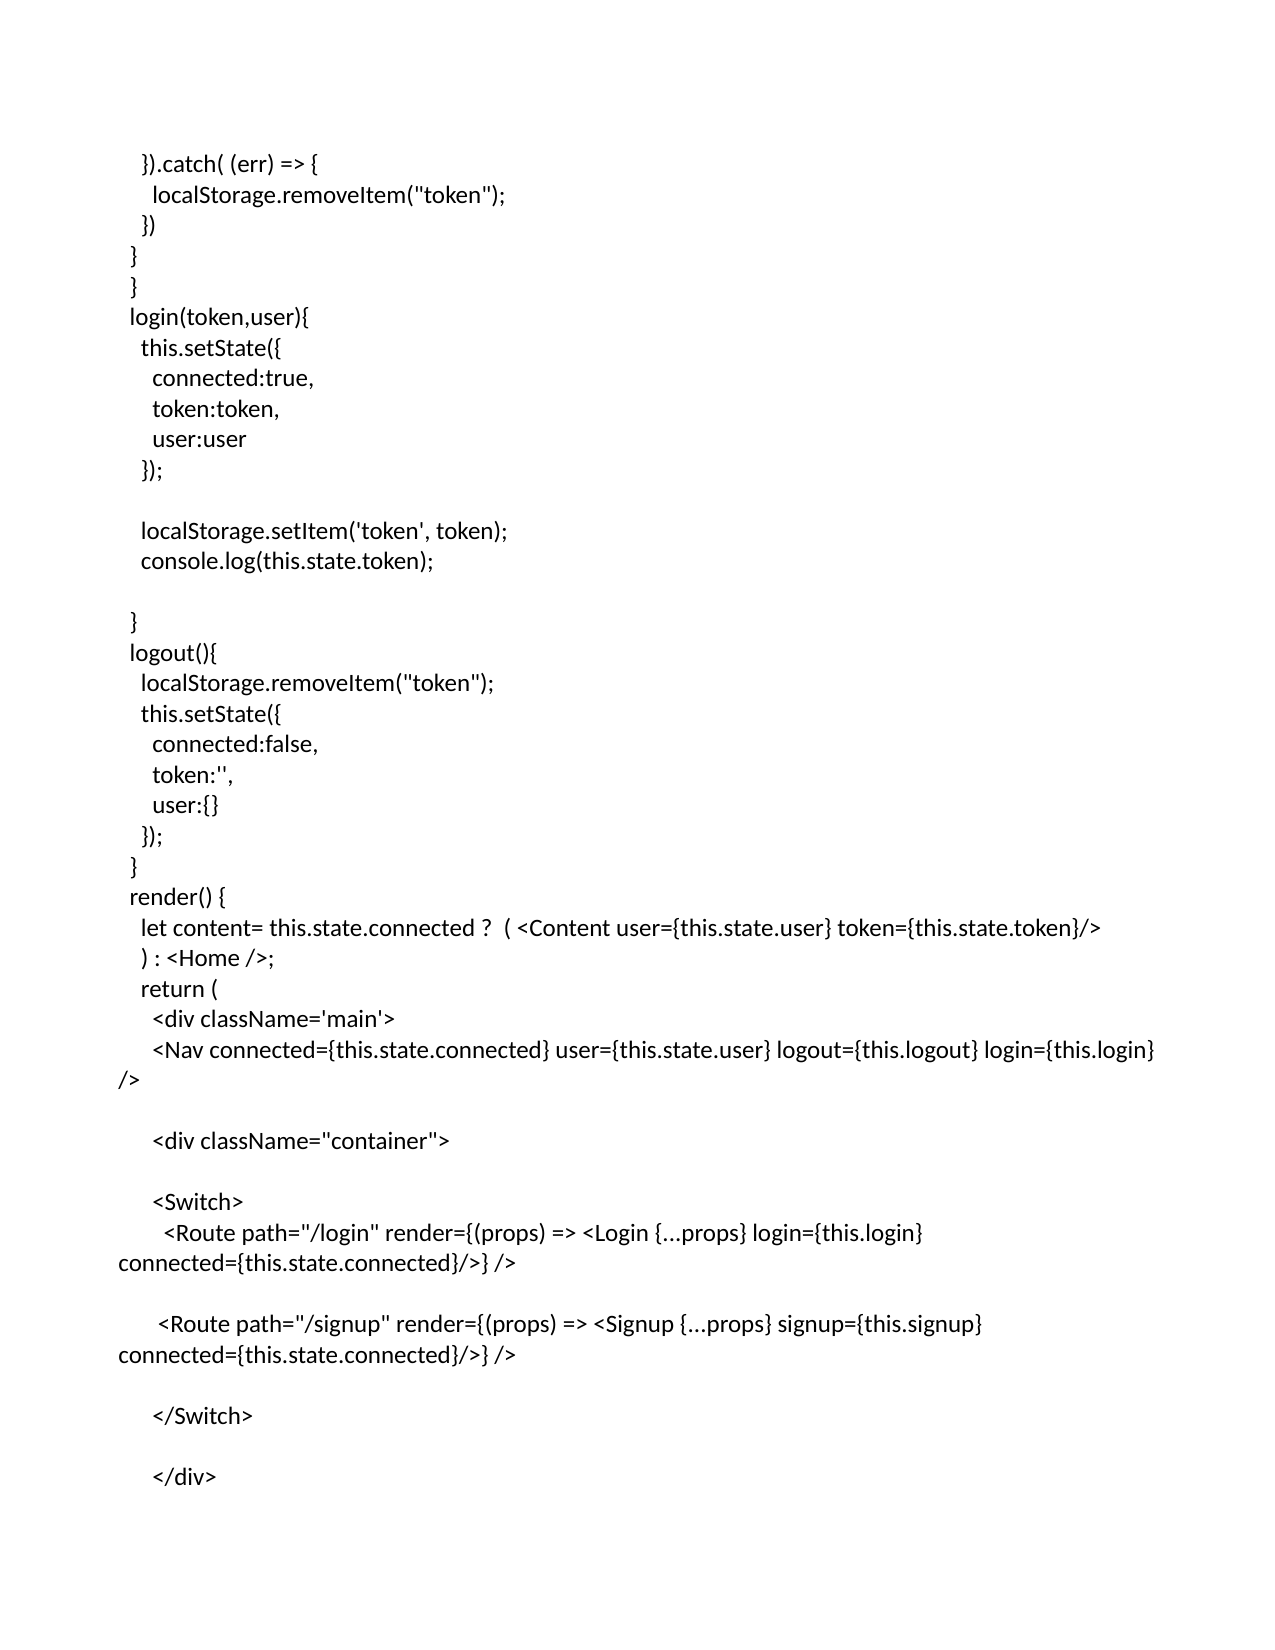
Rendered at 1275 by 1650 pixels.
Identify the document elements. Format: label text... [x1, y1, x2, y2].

text }).catch( (err) => { [118, 149, 1157, 179]
text logout(){ [118, 637, 1157, 667]
text <Route path="/login" render={(props) => <Login {...props} login={this.login} connected={this.state.connected}/>} /> [118, 1217, 1157, 1278]
text login(token,user){ [118, 301, 1157, 332]
text localStorage.removeItem("token"); [118, 179, 1157, 210]
text render() { [118, 881, 1157, 912]
text connected:true, [118, 362, 1157, 393]
text </div> [118, 1461, 1157, 1492]
text token:token, [118, 393, 1157, 423]
text user:user [118, 423, 1157, 454]
text <Switch> [118, 1186, 1157, 1217]
text console.log(this.state.token); [118, 545, 1157, 576]
text </Switch> [118, 1400, 1157, 1431]
text <div className='main'> [118, 1003, 1157, 1034]
text let content= this.state.connected ? ( <Content user={this.state.user} token={this.state.token}/> [118, 912, 1157, 942]
text this.setState({ [118, 698, 1157, 728]
text this.setState({ [118, 332, 1157, 362]
text } [118, 606, 1157, 637]
text ) : <Home />; [118, 942, 1157, 973]
text <Nav connected={this.state.connected} user={this.state.user} logout={this.logout} login={this.login} /> [118, 1034, 1157, 1095]
text } [118, 240, 1157, 271]
text }); [118, 820, 1157, 851]
text user:{} [118, 789, 1157, 820]
text }); [118, 454, 1157, 484]
text } [118, 851, 1157, 881]
text localStorage.setItem('token', token); [118, 515, 1157, 545]
text connected:false, [118, 728, 1157, 759]
text } [118, 271, 1157, 301]
text <Route path="/signup" render={(props) => <Signup {...props} signup={this.signup} connected={this.state.connected}/>} /> [118, 1308, 1157, 1369]
text token:'', [118, 759, 1157, 789]
text localStorage.removeItem("token"); [118, 667, 1157, 698]
text }) [118, 210, 1157, 240]
text <div className="container"> [118, 1125, 1157, 1156]
text return ( [118, 973, 1157, 1003]
